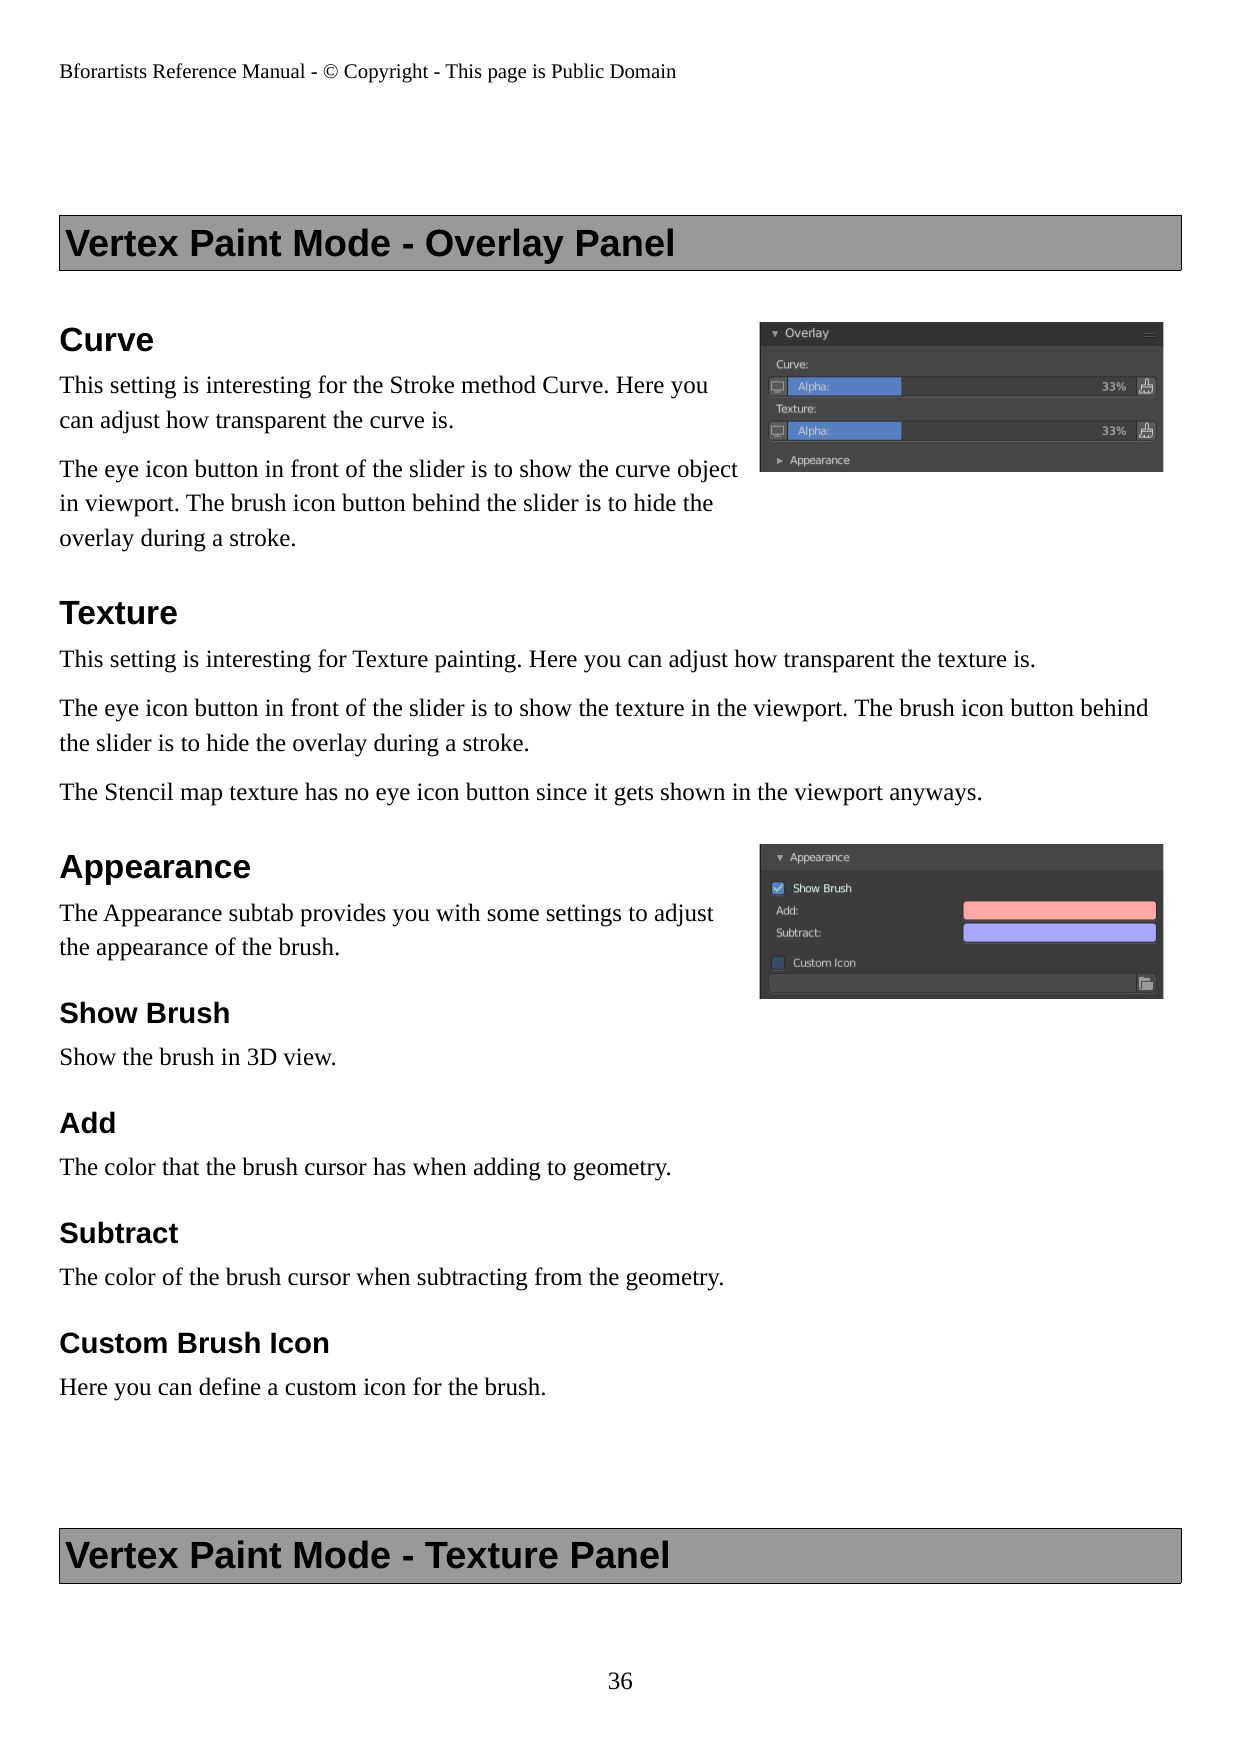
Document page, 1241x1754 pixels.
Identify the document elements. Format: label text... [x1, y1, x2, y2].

subtitle Subtract [59, 1216, 1181, 1249]
text The Stencil map texture has no eye icon button since it gets shown in the viewport anyways. [59, 777, 1181, 805]
subtitle Appearance [59, 847, 759, 885]
subtitle Custom Brush Icon [59, 1326, 1181, 1359]
text This setting is interesting for Texture painting. Here you can adjust how transparent the texture is. [59, 644, 1181, 673]
text Here you can define a custom icon for the brush. [59, 1372, 1181, 1401]
text Show the brush in 3D view. [59, 1042, 1181, 1071]
text The eye icon button in front of the slider is to show the curve object in viewport. The brush icon button behind the slider is to hide the overlay during a stroke. [59, 454, 1181, 552]
subtitle [1164, 847, 1181, 885]
picture [759, 844, 1164, 999]
text The color of the brush cursor when subtracting from the geometry. [59, 1262, 1181, 1291]
text The eye icon button in front of the slider is to show the texture in the viewport. The brush icon button behind the slider is to hide the overlay during a stroke. [59, 693, 1181, 756]
subtitle Show Brush [59, 996, 1181, 1029]
subtitle Texture [59, 593, 1181, 632]
text The Appearance subtab provides you with some settings to adjust the appearance of the brush. [59, 898, 759, 961]
text The color that the brush cursor has when adding to geometry. [59, 1152, 1181, 1181]
table_header Vertex Paint Mode - Overlay Panel [60, 216, 1181, 270]
text This setting is interesting for the Stroke method Curve. Here you can adjust how transparent the curve is. [59, 371, 759, 434]
subtitle Curve [59, 319, 1181, 358]
picture [759, 322, 1164, 472]
subtitle Add [59, 1106, 1181, 1139]
table_header Vertex Paint Mode - Texture Panel [60, 1529, 1181, 1583]
